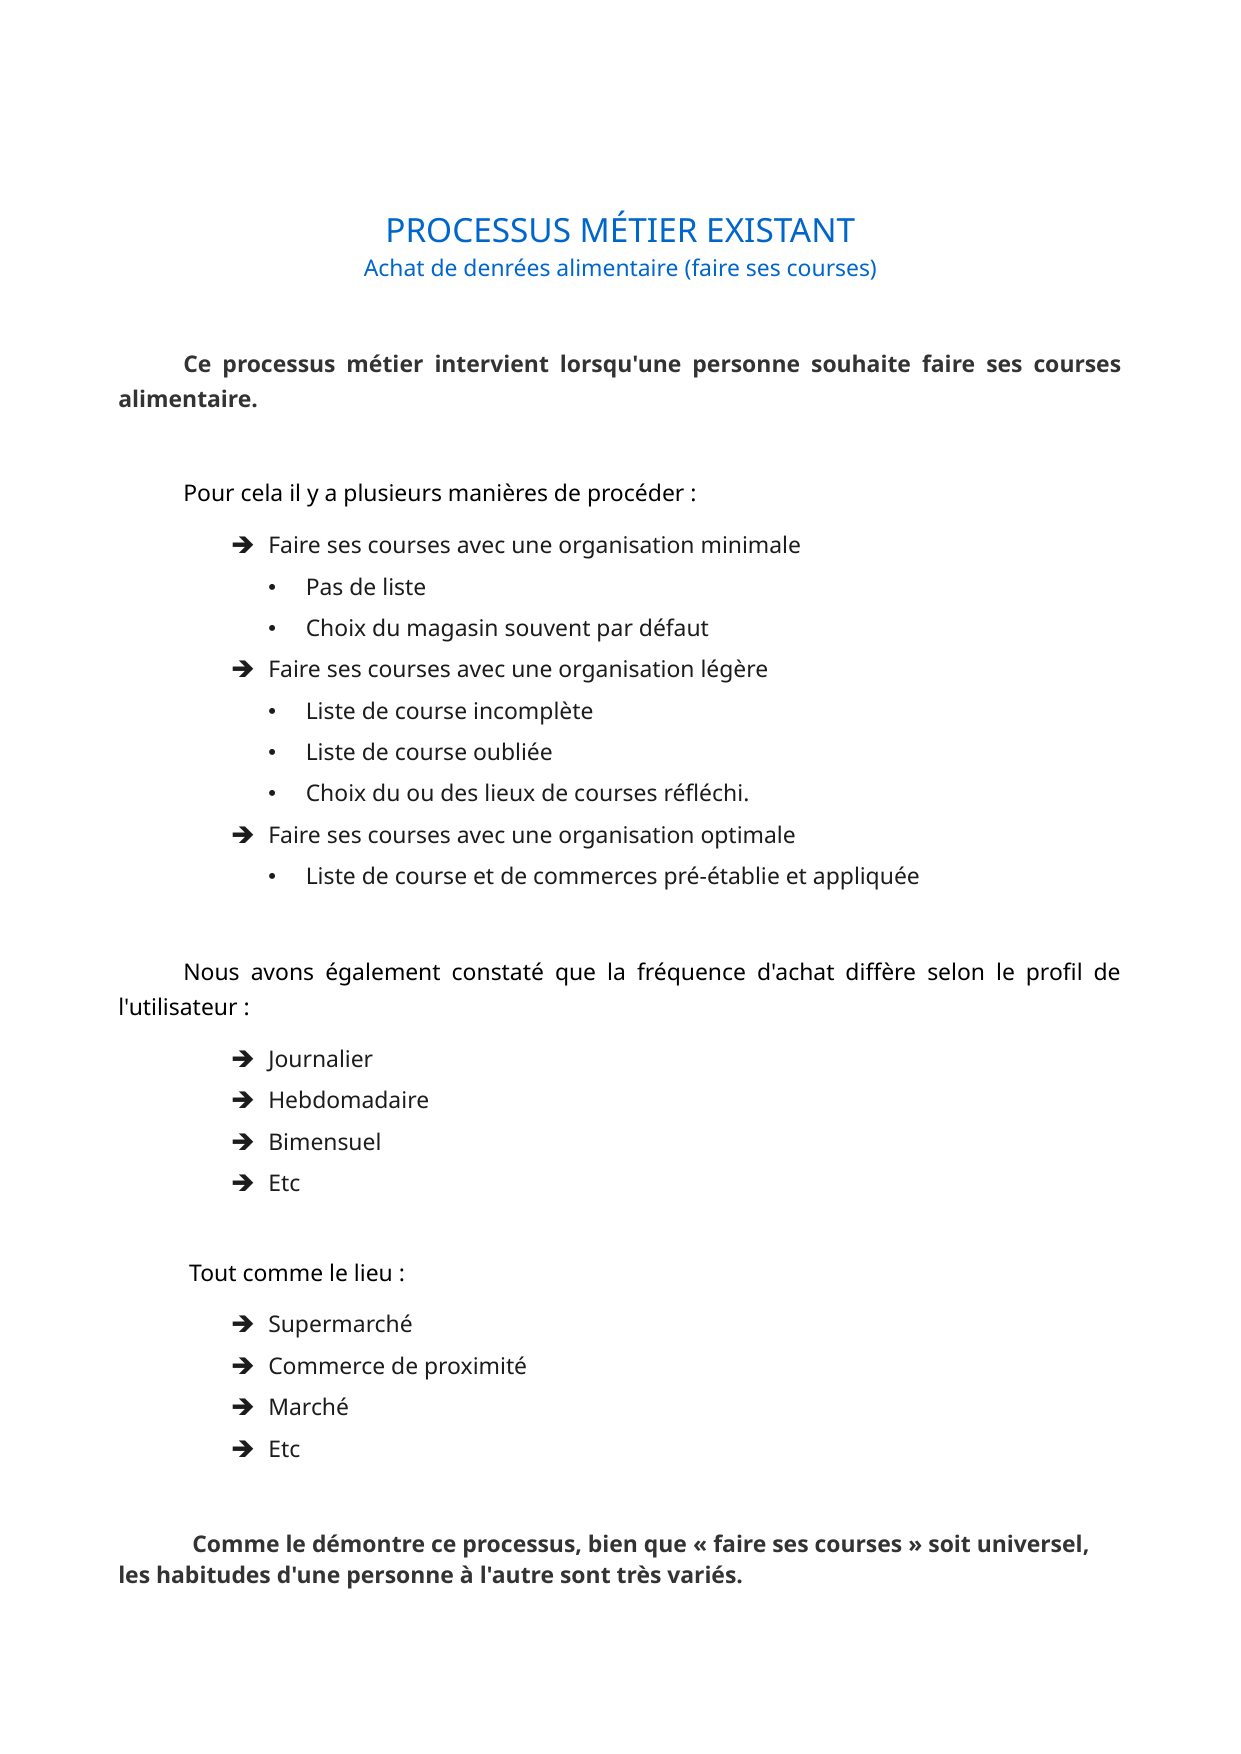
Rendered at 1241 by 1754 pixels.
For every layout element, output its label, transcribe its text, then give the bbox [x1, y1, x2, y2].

text Comme le démontre ce processus, bien que « faire ses courses » soit universel, les habitudes d'une personne à l'autre sont très variés. [118, 1528, 1122, 1590]
list Choix du magasin souvent par défaut [268, 603, 1122, 645]
list Hebdomadaire [231, 1076, 1122, 1117]
list Bimensuel [231, 1117, 1122, 1158]
list Etc [231, 1424, 1122, 1465]
list Faire ses courses avec une organisation optimale [231, 810, 1122, 852]
list Nous avons également constaté que la fréquence d'achat diffère selon le profil de l'utilisateur : [118, 952, 1122, 1022]
list Pour cela il y a plusieurs manières de procéder : [118, 473, 1122, 509]
list Liste de course et de commerces pré-établie et appliquée [268, 852, 1122, 893]
list Etc [231, 1158, 1122, 1241]
list Faire ses courses avec une organisation légère [231, 645, 1122, 686]
list Commerce de proximité [231, 1341, 1122, 1383]
list Faire ses courses avec une organisation minimale [231, 521, 1122, 562]
list Marché [231, 1383, 1122, 1424]
list Liste de course incomplète [268, 686, 1122, 727]
subtitle PROCESSUS MÉTIER EXISTANT Achat de denrées alimentaire (faire ses courses) [118, 207, 1122, 283]
list Liste de course oubliée [268, 727, 1122, 769]
text Ce processus métier intervient lorsqu'une personne souhaite faire ses courses alimentaire. [118, 344, 1122, 415]
list Journalier [231, 1034, 1122, 1076]
list Tout comme le lieu : [118, 1253, 1122, 1288]
list Supermarché [231, 1300, 1122, 1341]
list Choix du ou des lieux de courses réfléchi. [268, 769, 1122, 810]
list Pas de liste [268, 562, 1122, 603]
